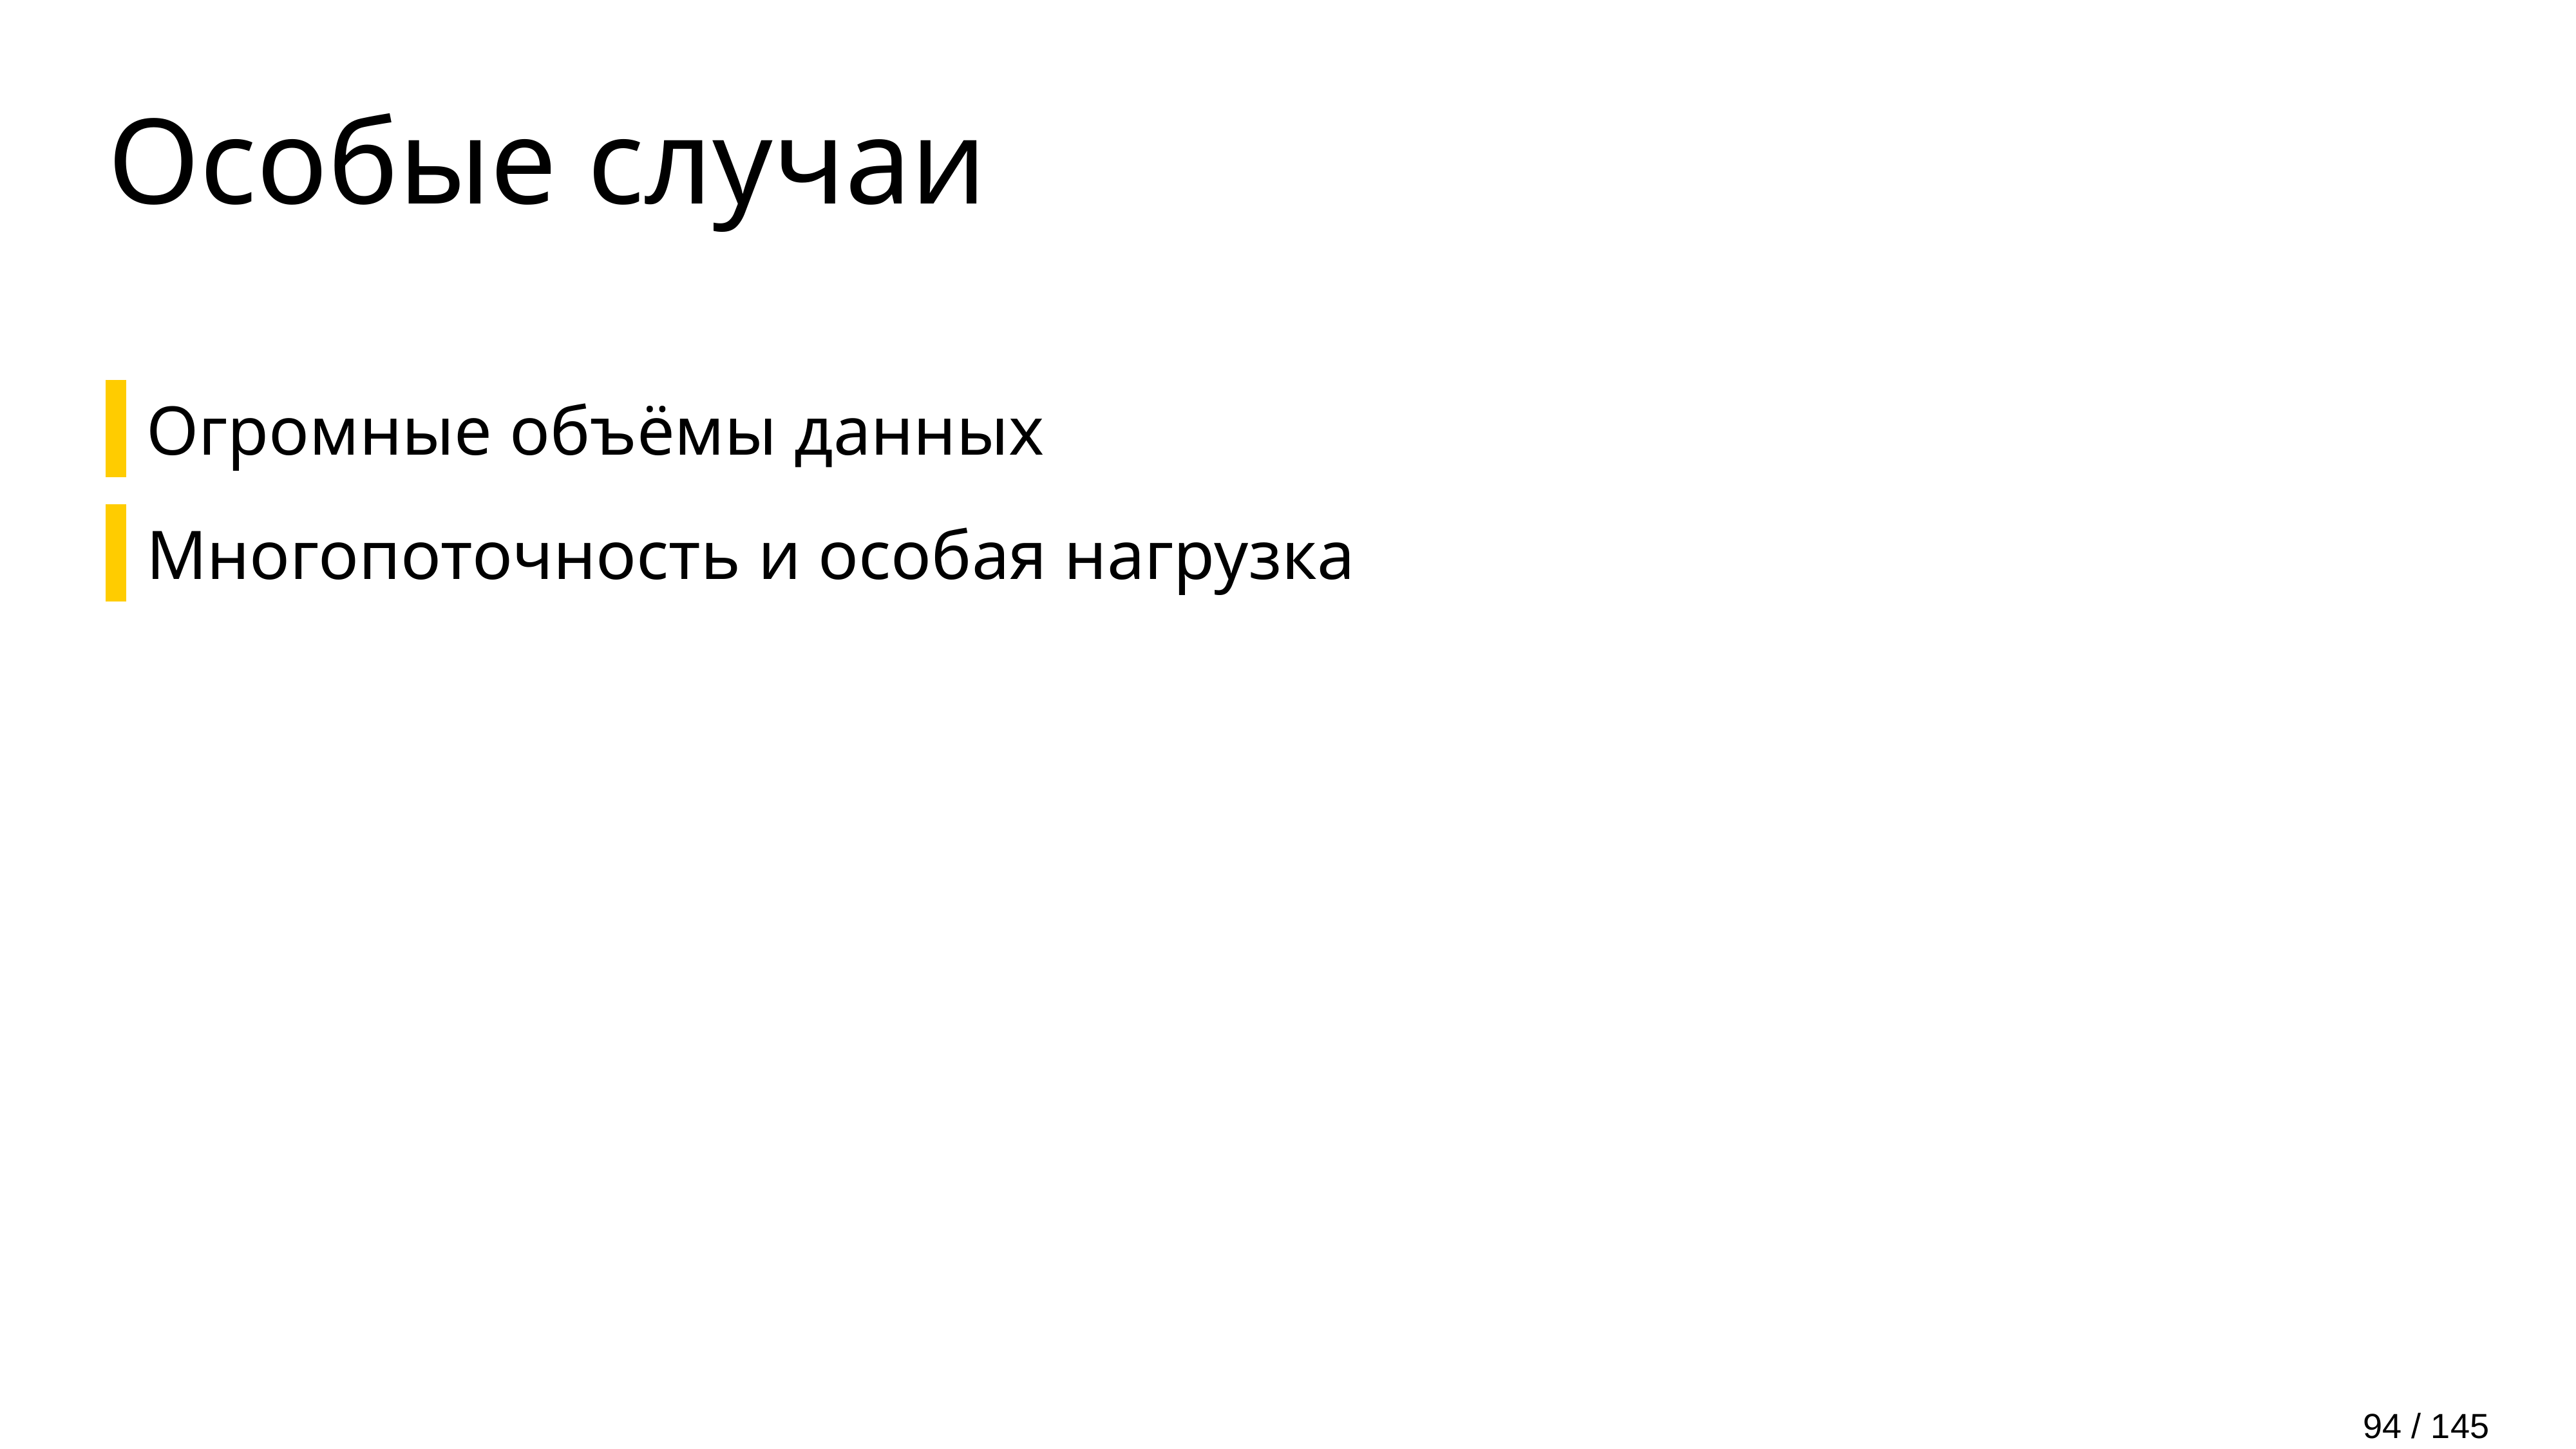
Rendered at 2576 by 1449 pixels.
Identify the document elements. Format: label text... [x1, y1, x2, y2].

text_box <number> / 145 [2353, 1402, 2576, 1449]
text_box Огромные объёмы данных Многопоточность и особая нагрузка [96, 364, 2512, 1419]
title Особые случаи [108, 80, 2468, 242]
